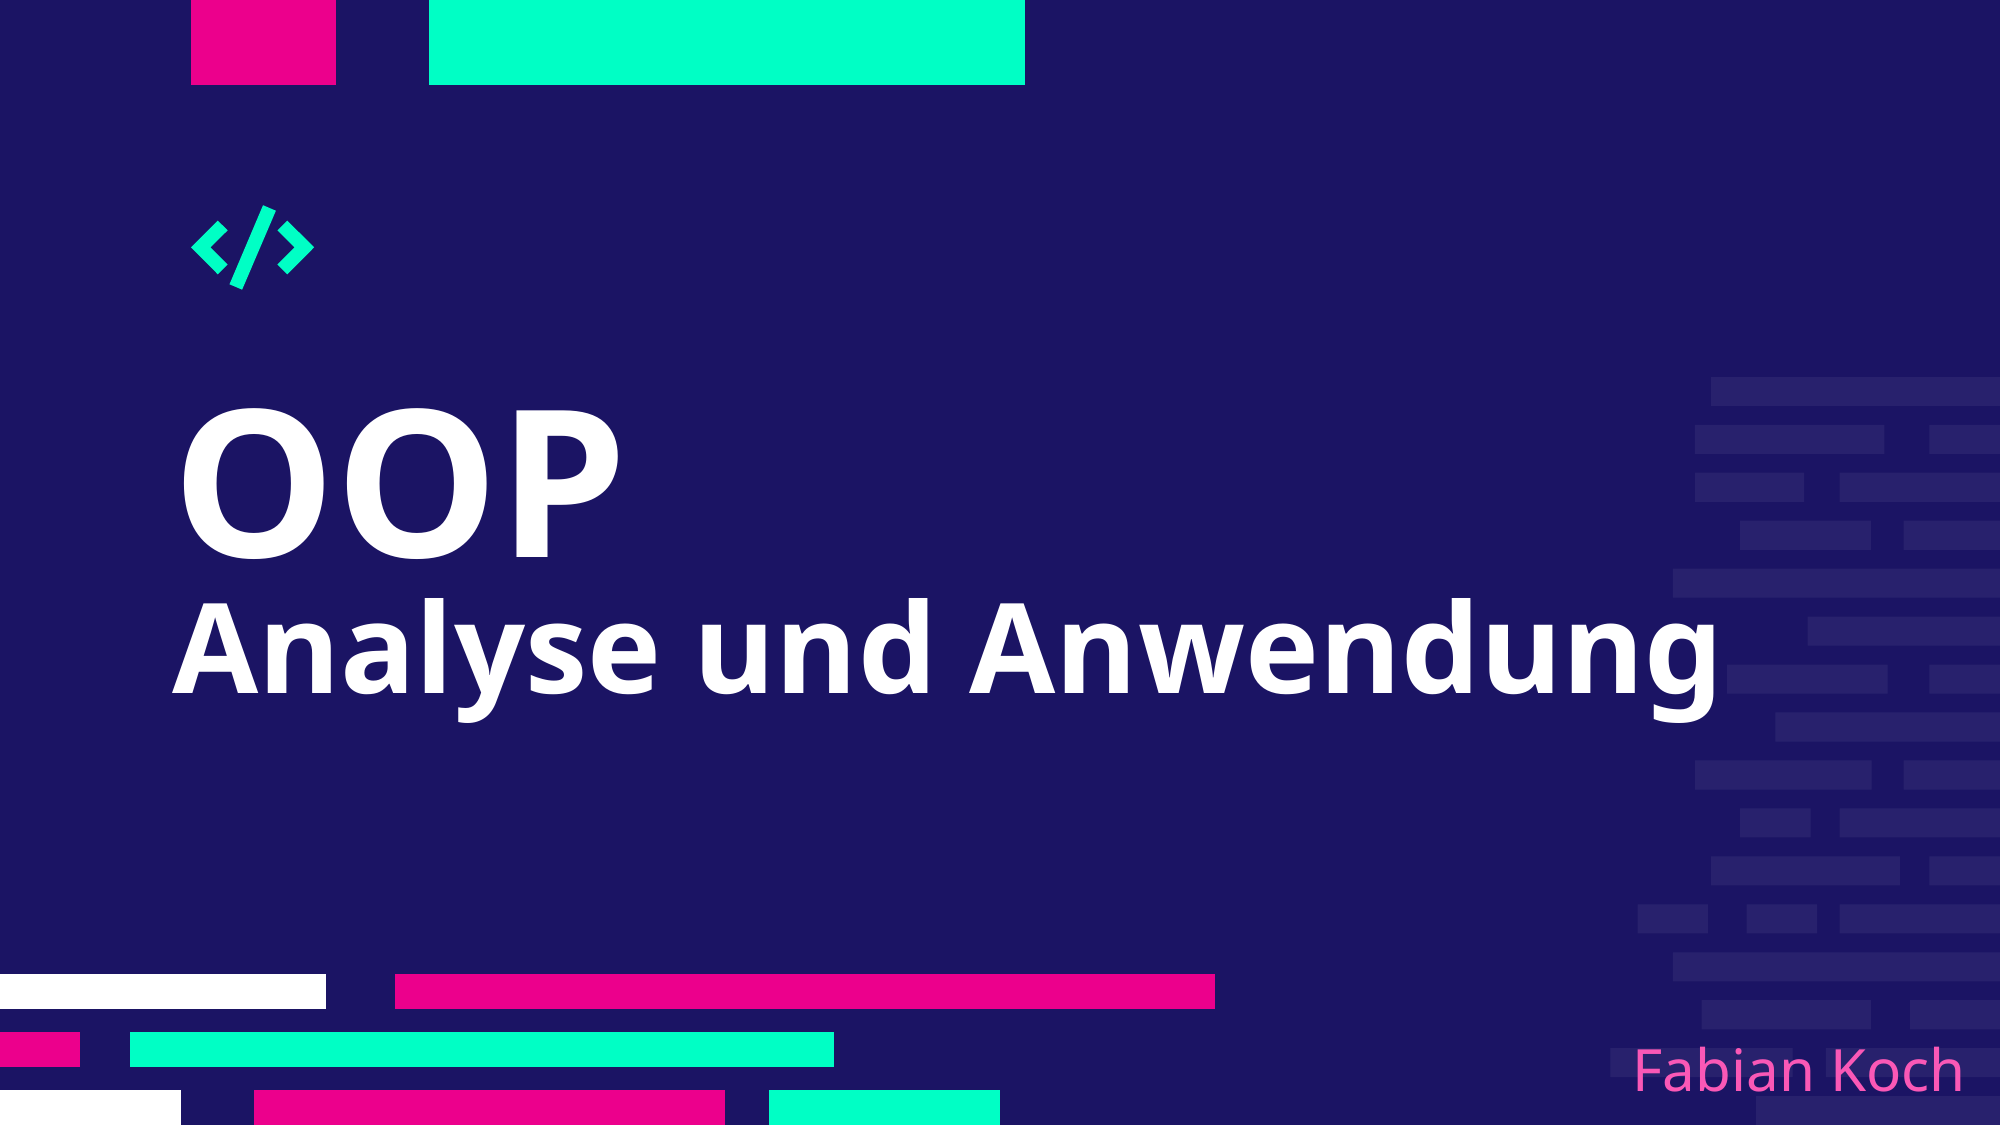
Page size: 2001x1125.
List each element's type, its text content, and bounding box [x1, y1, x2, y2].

subtitle Fabian Koch [1597, 1033, 1981, 1103]
title OOP Analyse und Anwendung [157, 299, 2000, 718]
